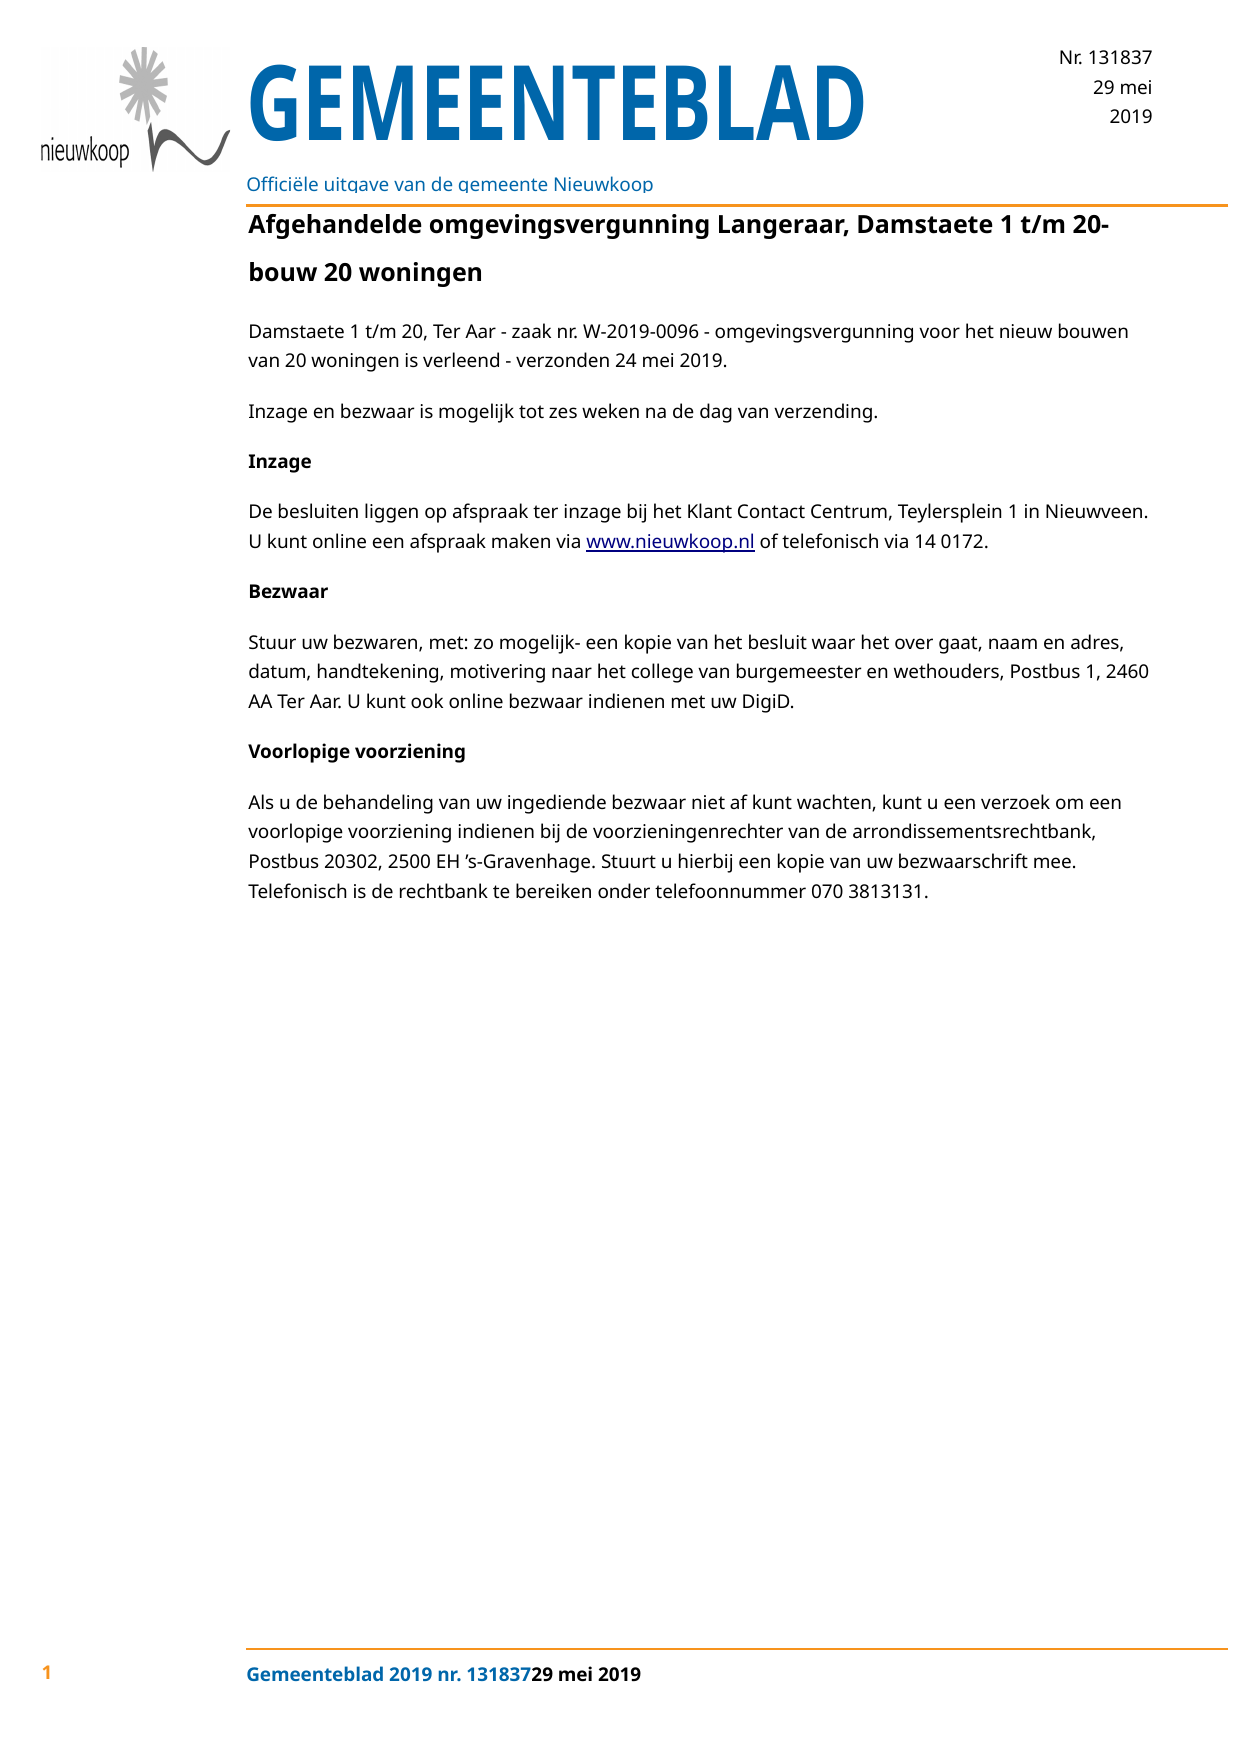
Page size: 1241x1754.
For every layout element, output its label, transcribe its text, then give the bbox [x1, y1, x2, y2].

text Afgehandelde omgevingsvergunning Langeraar, Damstaete 1 t/m 20- bouw 20 woningen [248, 207, 1152, 288]
text Damstaete 1 t/m 20, Ter Aar - zaak nr. W-2019-0096 - omgevingsvergunning voor het nieuw bouwen van 20 woningen is verleend - verzonden 24 mei 2019. [248, 318, 1152, 373]
picture [41, 47, 231, 172]
text Stuur uw bezwaren, met: zo mogelijk- een kopie van het besluit waar het over gaat, naam en adres, datum, handtekening, motivering naar het college van burgemeester en wethouders, Postbus 1, 2460 AA Ter Aar. U kunt ook online bezwaar indienen met uw DigiD. [248, 629, 1152, 714]
text Bezwaar [248, 579, 1152, 604]
text Inzage [248, 448, 1152, 474]
text Als u de behandeling van uw ingediende bezwaar niet af kunt wachten, kunt u een verzoek om een voorlopige voorziening indienen bij de voorzieningenrechter van de arrondissementsrechtbank, Postbus 20302, 2500 EH ’s-Gravenhage. Stuurt u hierbij een kopie van uw bezwaarschrift mee. Telefonisch is de rechtbank te bereiken onder telefoonnummer 070 3813131. [248, 789, 1152, 904]
text Inzage en bezwaar is mogelijk tot zes weken na de dag van verzending. [248, 398, 1152, 424]
text Voorlopige voorziening [248, 739, 1152, 764]
text De besluiten liggen op afspraak ter inzage bij het Klant Contact Centrum, Teylersplein 1 in Nieuwveen. U kunt online een afspraak maken via www.nieuwkoop.nl of telefonisch via 14 0172. [248, 499, 1152, 554]
